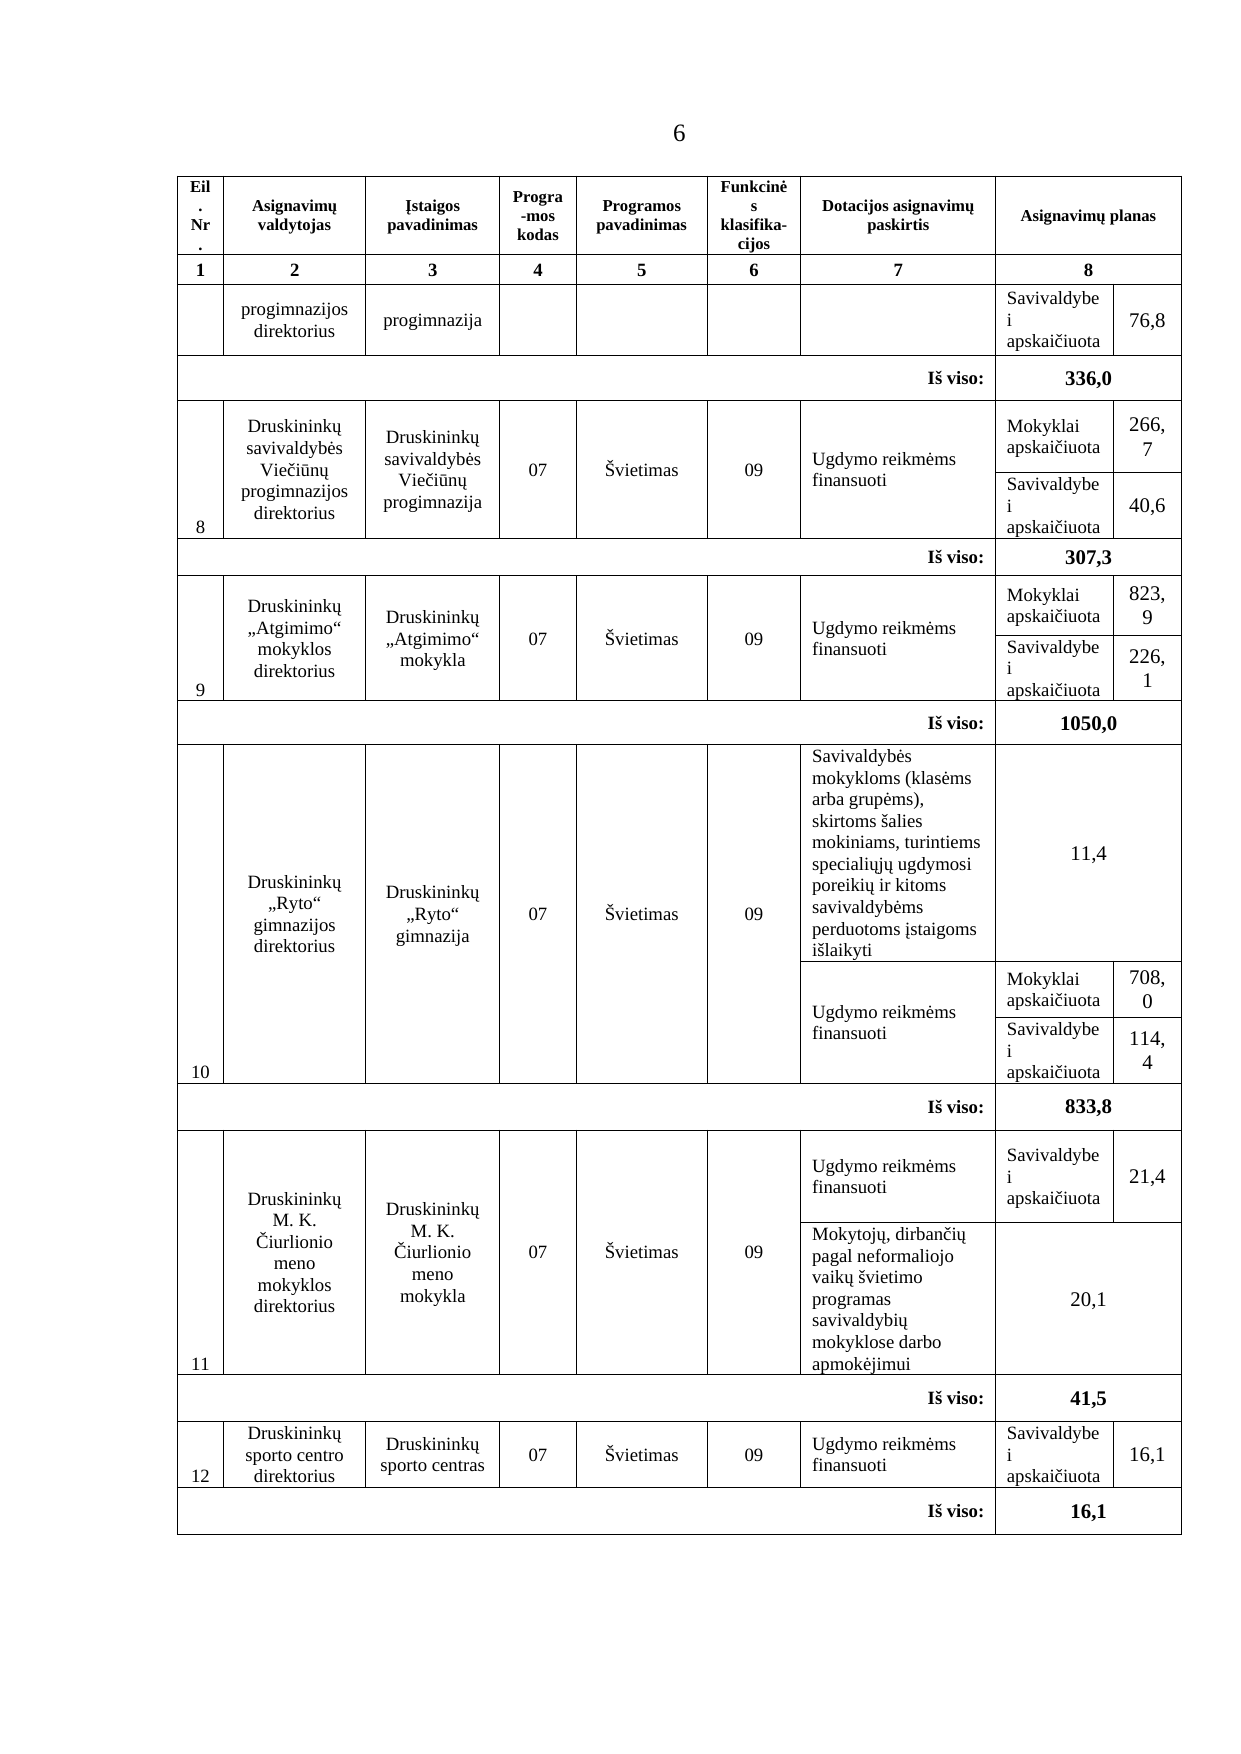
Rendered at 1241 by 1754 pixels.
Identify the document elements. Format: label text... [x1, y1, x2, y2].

table_cell 10 [178, 745, 223, 1083]
table_cell Druskininkų M. K. Čiurlionio meno mokyklos direktorius [224, 1131, 365, 1374]
table_cell Mokyklai apskaičiuota [996, 401, 1113, 472]
table_cell Ugdymo reikmėms finansuoti [801, 1422, 995, 1487]
table_cell 21,4 [1114, 1131, 1181, 1222]
table_cell Savivaldybei apskaičiuota [996, 285, 1113, 355]
table_cell Druskininkų sporto centro direktorius [224, 1422, 365, 1487]
table_cell Druskininkų „Ryto“ gimnazijos direktorius [224, 745, 365, 1083]
table_cell 708,0 [1114, 962, 1181, 1017]
table_cell Iš viso: [178, 1488, 995, 1533]
table_cell 09 [708, 1131, 800, 1374]
table_cell Ugdymo reikmėms finansuoti [801, 401, 995, 538]
table_cell 11 [178, 1131, 223, 1374]
table_cell 7 [801, 255, 995, 283]
table_cell Ugdymo reikmėms finansuoti [801, 576, 995, 700]
table_cell 11,4 [996, 745, 1181, 961]
table_cell Savivaldybei apskaičiuota [996, 1422, 1113, 1487]
table_header Asignavimų planas [996, 177, 1181, 254]
table_cell Savivaldybei apskaičiuota [996, 1018, 1113, 1083]
table_cell Savivaldybei apskaičiuota [996, 1131, 1113, 1222]
table_header Dotacijos asignavimų paskirtis [801, 177, 995, 254]
table_cell 6 [708, 255, 800, 283]
table_cell 07 [500, 1422, 576, 1487]
table_header Progra-mos kodas [500, 177, 576, 254]
table_cell Švietimas [577, 576, 707, 700]
table_cell 12 [178, 1422, 223, 1487]
table_cell Savivaldybės mokykloms (klasėms arba grupėms), skirtoms šalies mokiniams, turintiems specialiųjų ugdymosi poreikių ir kitoms savivaldybėms perduotoms įstaigoms išlaikyti [801, 745, 995, 961]
table_cell 09 [708, 576, 800, 700]
table_cell 226,1 [1114, 636, 1181, 700]
table_header Eil. Nr. [178, 177, 223, 254]
table_cell 20,1 [996, 1223, 1181, 1374]
table_cell Švietimas [577, 745, 707, 1083]
table_cell progimnazija [366, 285, 499, 355]
table_cell [178, 285, 223, 355]
table_cell 833,8 [996, 1084, 1181, 1129]
table_cell 8 [178, 401, 223, 538]
table_cell [708, 285, 800, 355]
table_cell Savivaldybei apskaičiuota [996, 473, 1113, 538]
table_cell 09 [708, 401, 800, 538]
table_cell 16,1 [996, 1488, 1181, 1533]
table_cell Druskininkų savivaldybės Viečiūnų progimnazija [366, 401, 499, 538]
table_cell 76,8 [1114, 285, 1181, 355]
table_cell 114,4 [1114, 1018, 1181, 1083]
table_cell 266,7 [1114, 401, 1181, 472]
table_cell 2 [224, 255, 365, 283]
table_cell Mokytojų, dirbančių pagal neformaliojo vaikų švietimo programas savivaldybių mokyklose darbo apmokėjimui [801, 1223, 995, 1374]
table_cell 07 [500, 401, 576, 538]
table_cell Švietimas [577, 1422, 707, 1487]
table_cell 09 [708, 745, 800, 1083]
table_cell 1 [178, 255, 223, 283]
table_cell 40,6 [1114, 473, 1181, 538]
table_cell Druskininkų M. K. Čiurlionio meno mokykla [366, 1131, 499, 1374]
table_cell 823,9 [1114, 576, 1181, 634]
table_cell 1050,0 [996, 701, 1181, 744]
table_cell 336,0 [996, 356, 1181, 400]
table_cell 07 [500, 1131, 576, 1374]
table_cell Savivaldybei apskaičiuota [996, 636, 1113, 700]
table_cell 4 [500, 255, 576, 283]
table_cell Druskininkų „Atgimimo“ mokykla [366, 576, 499, 700]
table_cell progimnazijos direktorius [224, 285, 365, 355]
table_cell Švietimas [577, 1131, 707, 1374]
table_cell Mokyklai apskaičiuota [996, 962, 1113, 1017]
table_cell Ugdymo reikmėms finansuoti [801, 1131, 995, 1222]
table_header Funkcinės klasifika-cijos kodas [708, 177, 800, 254]
table_cell Iš viso: [178, 1084, 995, 1129]
table_cell 307,3 [996, 539, 1181, 575]
table_header Programos pavadinimas [577, 177, 707, 254]
table_cell 09 [708, 1422, 800, 1487]
table_cell 16,1 [1114, 1422, 1181, 1487]
table_cell 07 [500, 576, 576, 700]
table_cell 8 [996, 255, 1181, 283]
table_cell 3 [366, 255, 499, 283]
table_cell Iš viso: [178, 539, 995, 575]
table_cell Druskininkų savivaldybės Viečiūnų progimnazijos direktorius [224, 401, 365, 538]
table_cell Druskininkų sporto centras [366, 1422, 499, 1487]
table_cell 5 [577, 255, 707, 283]
table_cell Druskininkų „Atgimimo“ mokyklos direktorius [224, 576, 365, 700]
table_header Įstaigos pavadinimas [366, 177, 499, 254]
table_cell Druskininkų „Ryto“ gimnazija [366, 745, 499, 1083]
table_cell 9 [178, 576, 223, 700]
table_cell Iš viso: [178, 356, 995, 400]
table_cell Ugdymo reikmėms finansuoti [801, 962, 995, 1083]
table_cell 07 [500, 745, 576, 1083]
table_cell 41,5 [996, 1375, 1181, 1421]
table_cell [577, 285, 707, 355]
table_cell [801, 285, 995, 355]
table_cell Mokyklai apskaičiuota [996, 576, 1113, 634]
table_header Asignavimų valdytojas [224, 177, 365, 254]
table_cell [500, 285, 576, 355]
table_cell Iš viso: [178, 1375, 995, 1421]
table_cell Švietimas [577, 401, 707, 538]
table_cell Iš viso: [178, 701, 995, 744]
